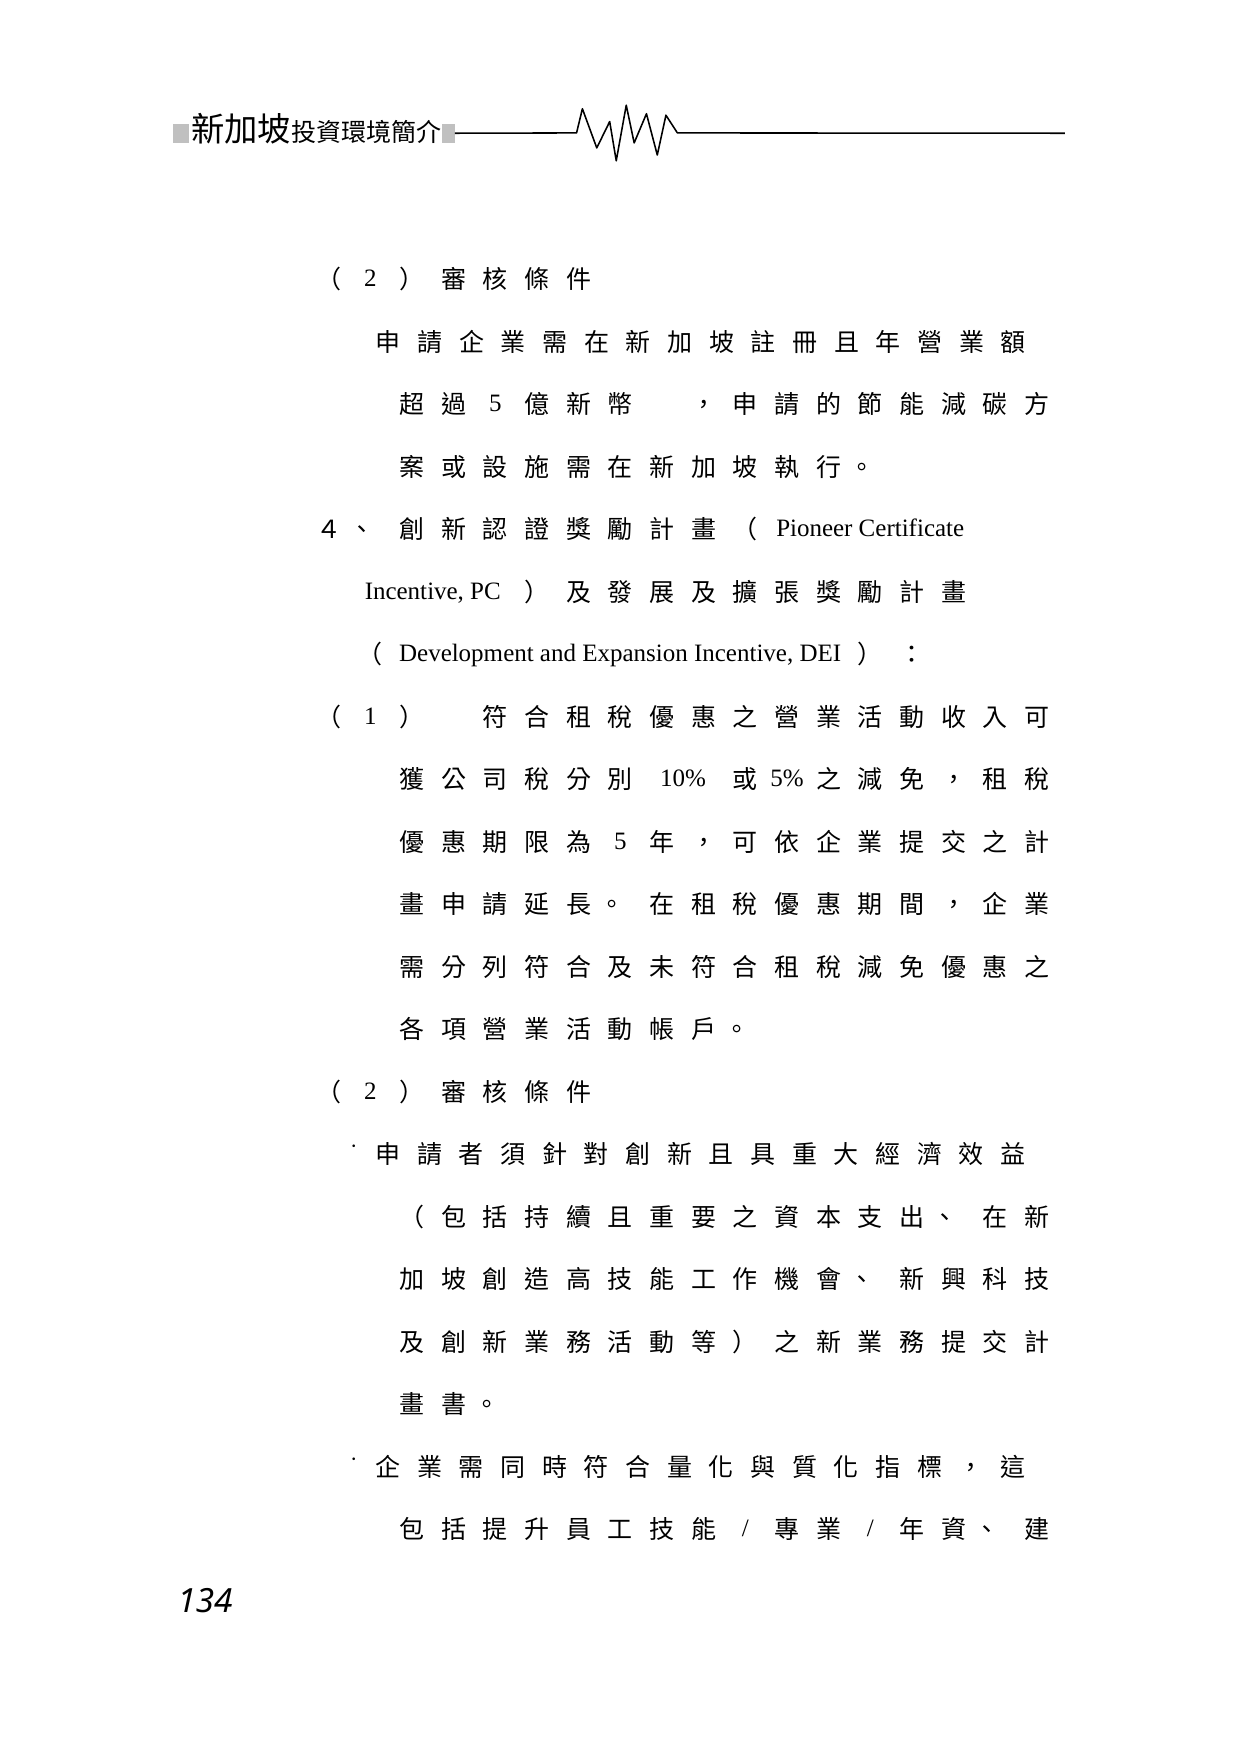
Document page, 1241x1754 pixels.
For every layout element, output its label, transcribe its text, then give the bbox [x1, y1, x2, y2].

text ４、創新認證獎勵計畫（Pioneer Certificate Incentive, PC）及發展及擴張獎勵計畫（Development and Expansion Incentive, DEI）： [281, 486, 1058, 674]
text ˙ 申請者須針對創新且具重大經濟效益（包括持續且重要之資本支出、在新加坡創造高技能工作機會、新興科技及創新業務活動等）之新業務提交計畫書。 [330, 1111, 1058, 1424]
text ˙ 企業需同時符合量化與質化指標，這包括提升員工技能/專業/年資、建 [330, 1424, 1058, 1549]
text 申請企業需在新加坡註冊且年營業額超過5億新幣 ，申請的節能減碳方案或設施需在新加坡執行。 [306, 299, 1058, 486]
text （1） 符合租稅優惠之營業活動收入可獲公司稅分別10%或5%之減免，租稅優惠期限為5年，可依企業提交之計畫申請延長。在租稅優惠期間，企業需分列符合及未符合租稅減免優惠之各項營業活動帳戶。 [306, 674, 1058, 1049]
text （2）審核條件 [306, 236, 1058, 299]
text （2）審核條件 [306, 1049, 1058, 1111]
